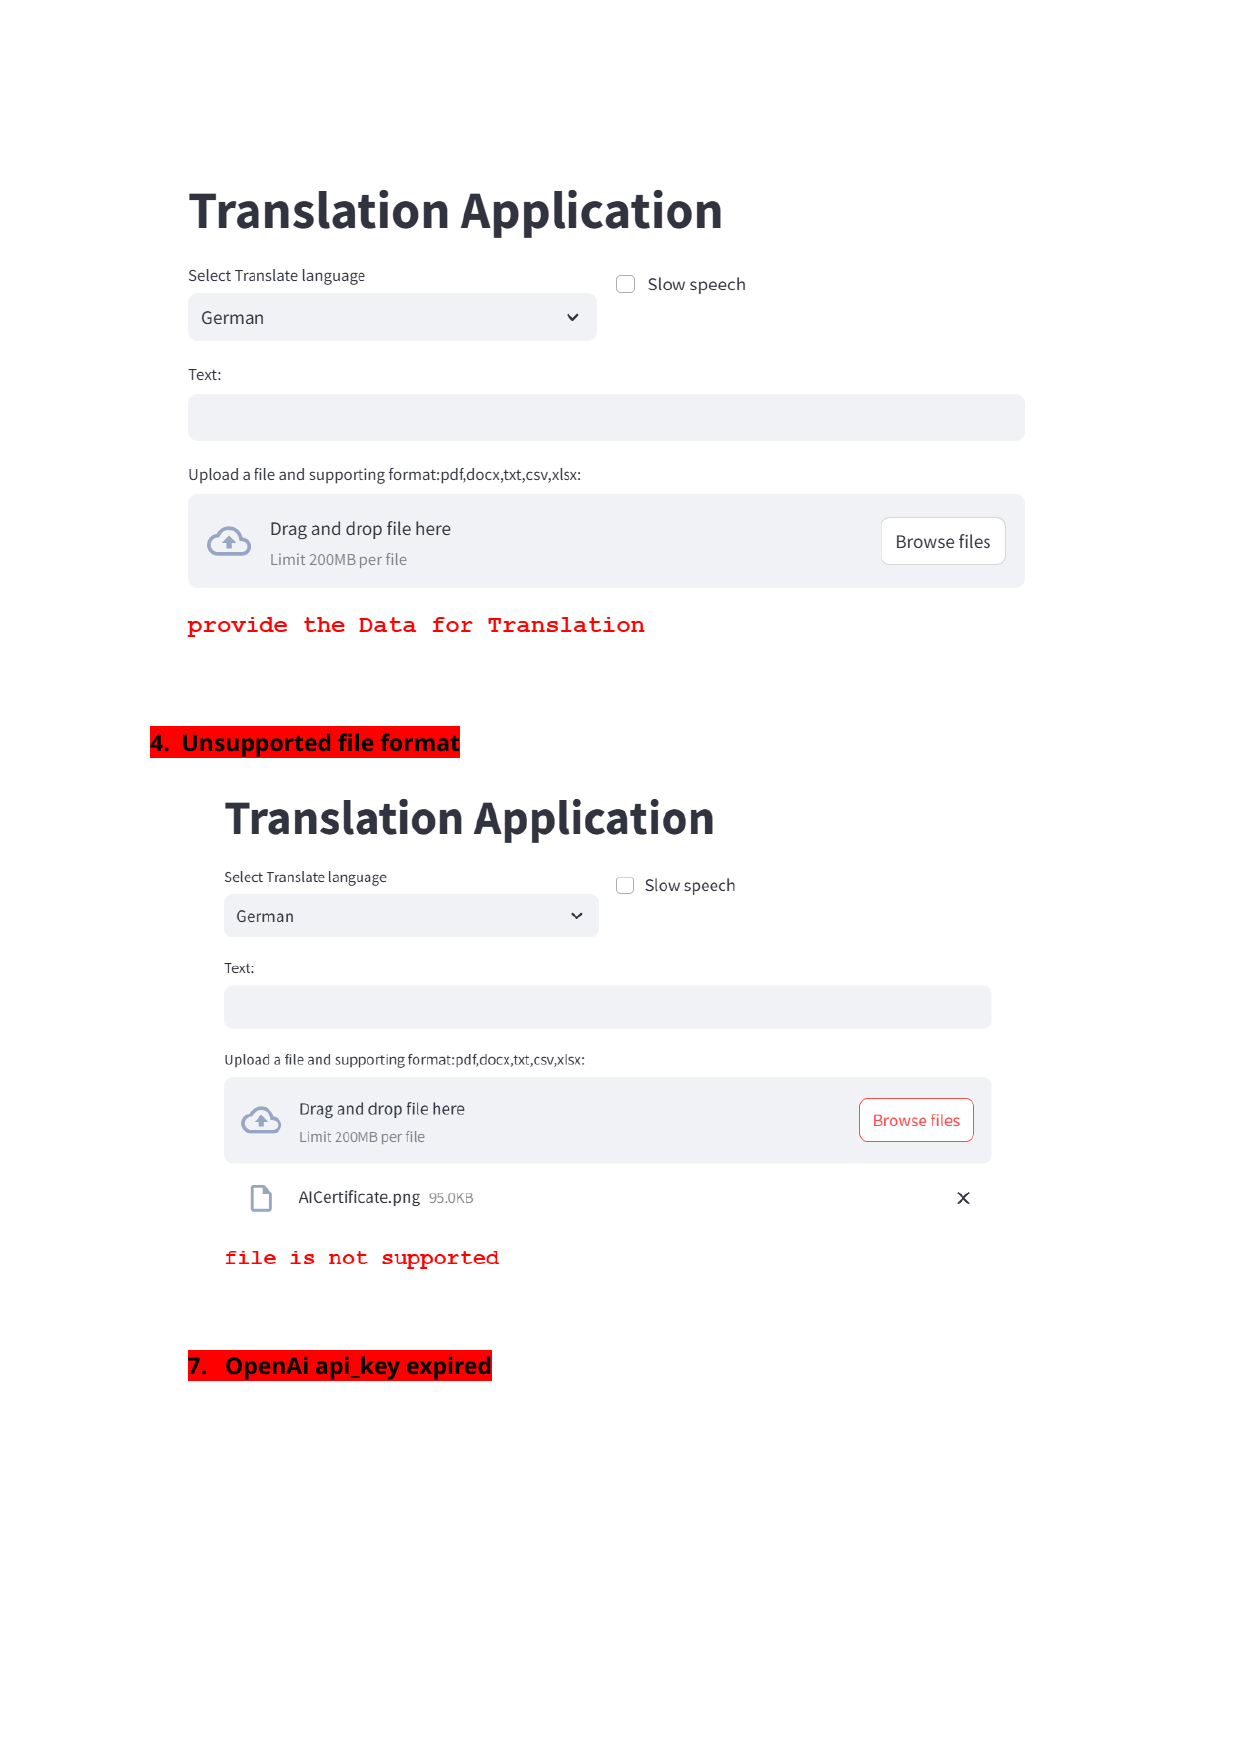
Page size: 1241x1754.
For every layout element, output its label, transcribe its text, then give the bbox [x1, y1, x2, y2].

list OpenAi api_key expired [187, 1350, 1090, 1381]
text 4. Unsupported file format [150, 726, 1090, 759]
